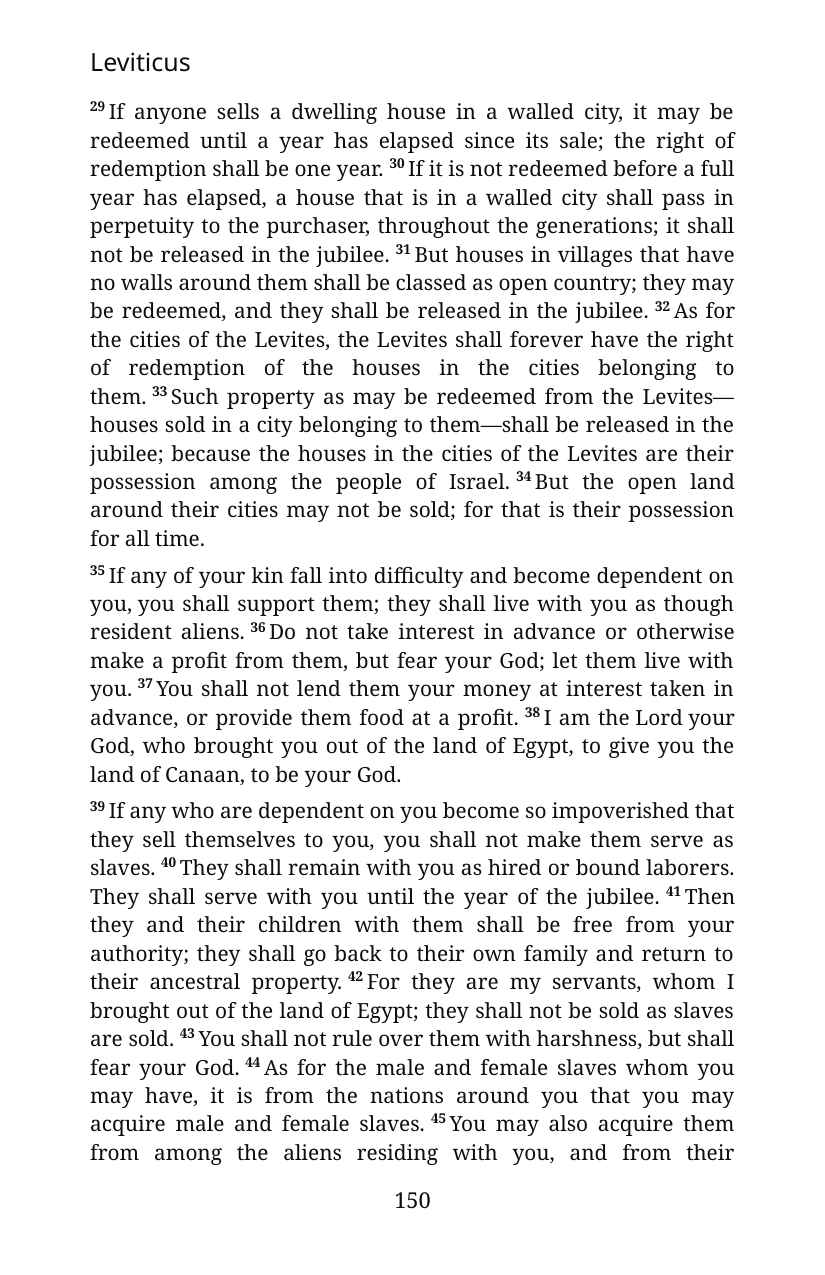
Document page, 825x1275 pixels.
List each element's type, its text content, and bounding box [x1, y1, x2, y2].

text 29 If anyone sells a dwelling house in a walled city, it may be redeemed until a year has elapsed since its sale; the right of redemption shall be one year. 30 If it is not redeemed before a full year has elapsed, a house that is in a walled city shall pass in perpetuity to the purchaser, throughout the generations; it shall not be released in the jubilee. 31 But houses in villages that have no walls around them shall be classed as open country; they may be redeemed, and they shall be released in the jubilee. 32 As for the cities of the Levites, the Levites shall forever have the right of redemption of the houses in the cities belonging to them. 33 Such property as may be redeemed from the Levites—houses sold in a city belonging to them—shall be released in the jubilee; because the houses in the cities of the Levites are their possession among the people of Israel. 34 But the open land around their cities may not be sold; for that is their possession for all time. [90, 97, 735, 552]
text 35 If any of your kin fall into difficulty and become dependent on you, you shall support them; they shall live with you as though resident aliens. 36 Do not take interest in advance or otherwise make a profit from them, but fear your God; let them live with you. 37 You shall not lend them your money at interest taken in advance, or provide them food at a profit. 38 I am the Lord your God, who brought you out of the land of Egypt, to give you the land of Canaan, to be your God. [90, 561, 735, 788]
text 39 If any who are dependent on you become so impoverished that they sell themselves to you, you shall not make them serve as slaves. 40 They shall remain with you as hired or bound laborers. They shall serve with you until the year of the jubilee. 41 Then they and their children with them shall be free from your authority; they shall go back to their own family and return to their ancestral property. 42 For they are my servants, whom I brought out of the land of Egypt; they shall not be sold as slaves are sold. 43 You shall not rule over them with harshness, but shall fear your God. 44 As for the male and female slaves whom you may have, it is from the nations around you that you may acquire male and female slaves. 45 You may also acquire them from among the aliens residing with you, and from their [90, 797, 735, 1166]
